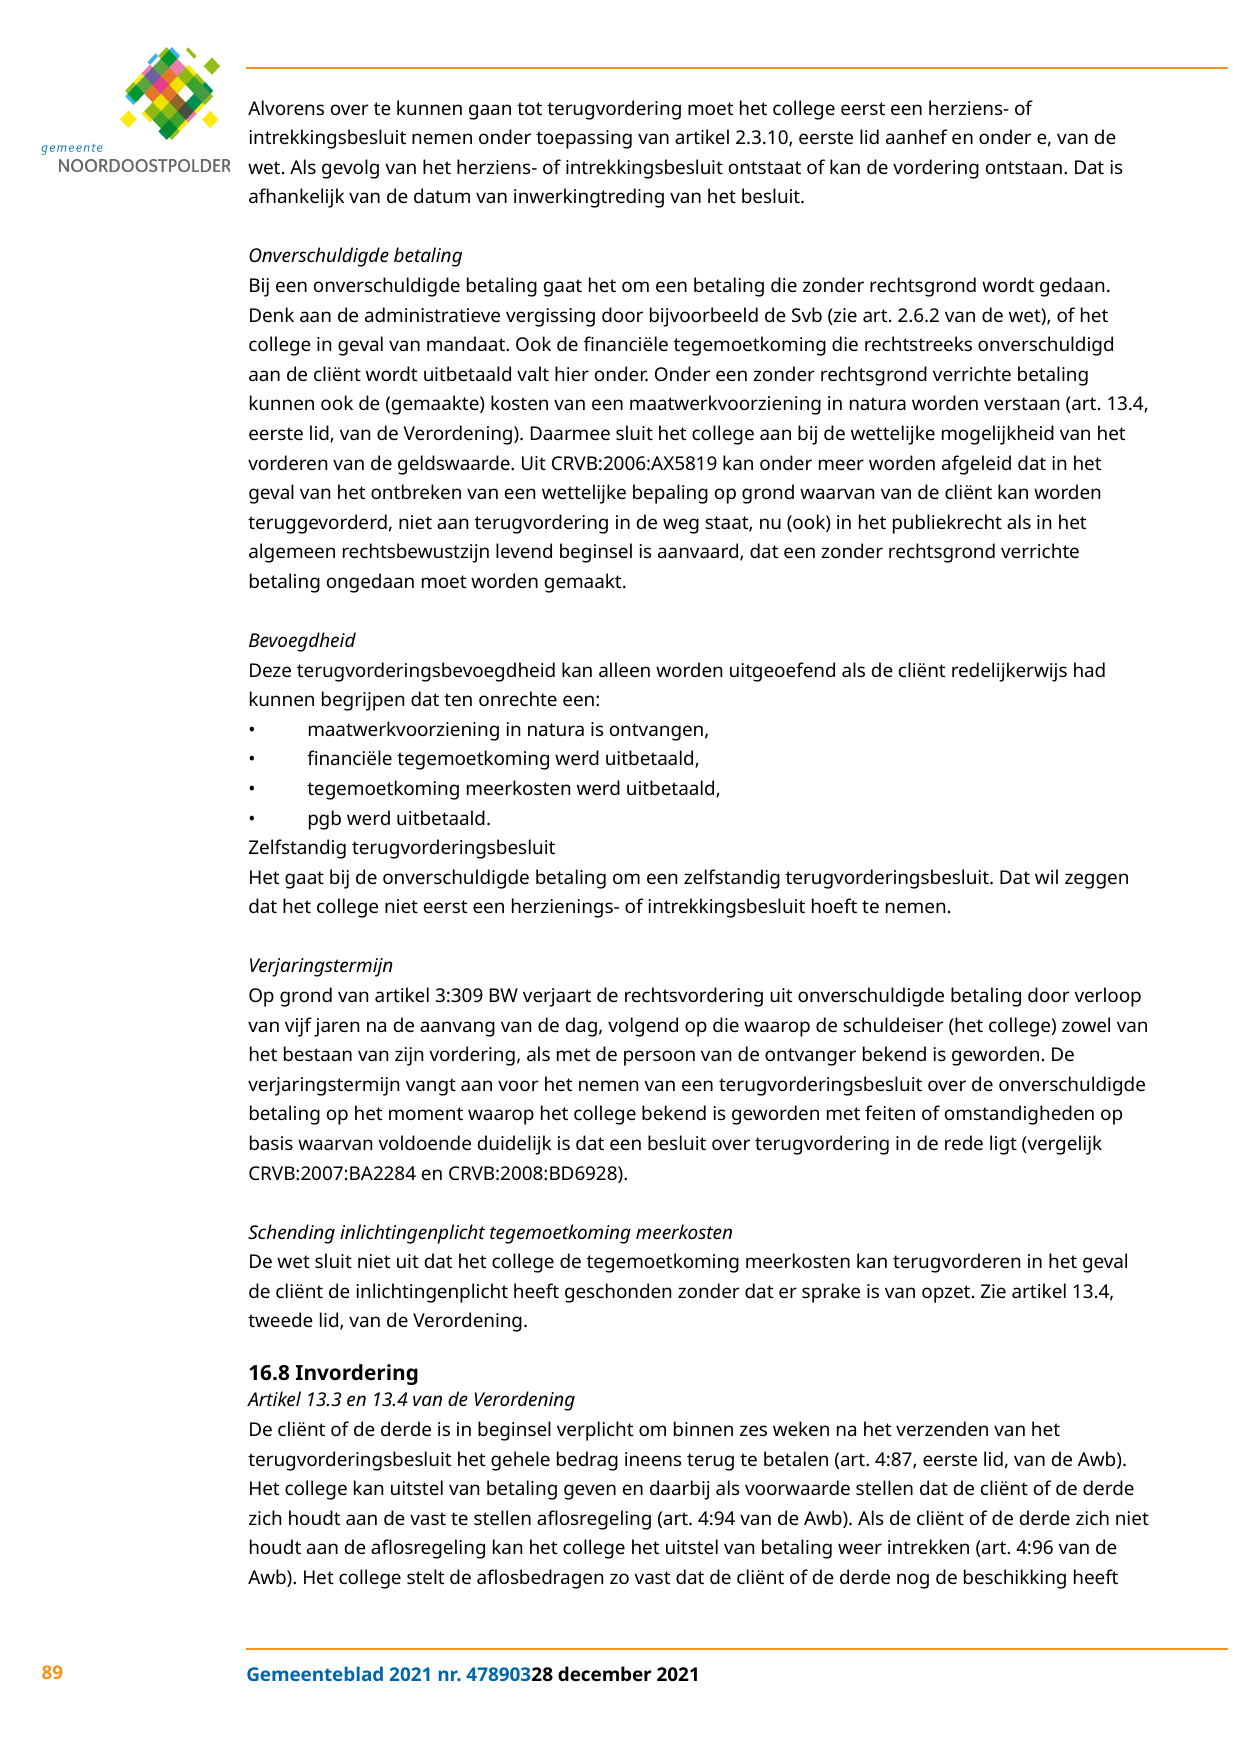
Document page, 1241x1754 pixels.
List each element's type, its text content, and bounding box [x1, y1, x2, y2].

text Verjaringstermijn [248, 953, 1152, 978]
text Schending inlichtingenplicht tegemoetkoming meerkosten [248, 1219, 1152, 1245]
list pgb werd uitbetaald. [248, 805, 1152, 831]
text De wet sluit niet uit dat het college de tegemoetkoming meerkosten kan terugvorderen in het geval de cliënt de inlichtingenplicht heeft geschonden zonder dat er sprake is van opzet. Zie artikel 13.4, tweede lid, van de Verordening. [248, 1248, 1152, 1333]
list tegemoetkoming meerkosten werd uitbetaald, [248, 775, 1152, 801]
text Zelfstandig terugvorderingsbesluit [248, 834, 1152, 860]
text Onverschuldigde betaling [248, 243, 1152, 268]
text Deze terugvorderingsbevoegdheid kan alleen worden uitgeoefend als de cliënt redelijkerwijs had kunnen begrijpen dat ten onrechte een: [248, 657, 1152, 712]
text Bij een onverschuldigde betaling gaat het om een betaling die zonder rechtsgrond wordt gedaan. Denk aan de administratieve vergissing door bijvoorbeeld de Svb (zie art. 2.6.2 van de wet), of het college in geval van mandaat. Ook de financiële tegemoetkoming die rechtstreeks onverschuldigd aan de cliënt wordt uitbetaald valt hier onder. Onder een zonder rechtsgrond verrichte betaling kunnen ook de (gemaakte) kosten van een maatwerkvoorziening in natura worden verstaan (art. 13.4, eerste lid, van de Verordening). Daarmee sluit het college aan bij de wettelijke mogelijkheid van het vorderen van de geldswaarde. Uit CRVB:2006:AX5819 kan onder meer worden afgeleid dat in het geval van het ontbreken van een wettelijke bepaling op grond waarvan van de cliënt kan worden teruggevorderd, niet aan terugvordering in de weg staat, nu (ook) in het publiekrecht als in het algemeen rechtsbewustzijn levend beginsel is aanvaard, dat een zonder rechtsgrond verrichte betaling ongedaan moet worden gemaakt. [248, 272, 1152, 594]
text Bevoegdheid [248, 627, 1152, 653]
text Alvorens over te kunnen gaan tot terugvordering moet het college eerst een herziens- of intrekkingsbesluit nemen onder toepassing van artikel 2.3.10, eerste lid aanhef en onder e, van de wet. Als gevolg van het herziens- of intrekkingsbesluit ontstaat of kan de vordering ontstaan. Dat is afhankelijk van de datum van inwerkingtreding van het besluit. [248, 95, 1152, 209]
list financiële tegemoetkoming werd uitbetaald, [248, 746, 1152, 771]
text De cliënt of de derde is in beginsel verplicht om binnen zes weken na het verzenden van het terugvorderingsbesluit het gehele bedrag ineens terug te betalen (art. 4:87, eerste lid, van de Awb). Het college kan uitstel van betaling geven en daarbij als voorwaarde stellen dat de cliënt of de derde zich houdt aan de vast te stellen aflosregeling (art. 4:94 van de Awb). Als de cliënt of de derde zich niet houdt aan de aflosregeling kan het college het uitstel van betaling weer intrekken (art. 4:96 van de Awb). Het college stelt de aflosbedragen zo vast dat de cliënt of de derde nog de beschikking heeft [248, 1416, 1152, 1590]
text Op grond van artikel 3:309 BW verjaart de rechtsvordering uit onverschuldigde betaling door verloop van vijf jaren na de aanvang van de dag, volgend op die waarop de schuldeiser (het college) zowel van het bestaan van zijn vordering, als met de persoon van de ontvanger bekend is geworden. De verjaringstermijn vangt aan voor het nemen van een terugvorderingsbesluit over de onverschuldigde betaling op het moment waarop het college bekend is geworden met feiten of omstandigheden op basis waarvan voldoende duidelijk is dat een besluit over terugvordering in de rede ligt (vergelijk CRVB:2007:BA2284 en CRVB:2008:BD6928). [248, 982, 1152, 1186]
list maatwerkvoorziening in natura is ontvangen, [248, 716, 1152, 742]
text 16.8 Invordering [248, 1358, 1152, 1387]
text Artikel 13.3 en 13.4 van de Verordening [248, 1387, 1152, 1412]
picture [41, 47, 231, 172]
text Het gaat bij de onverschuldigde betaling om een zelfstandig terugvorderingsbesluit. Dat wil zeggen dat het college niet eerst een herzienings- of intrekkingsbesluit hoeft te nemen. [248, 864, 1152, 919]
